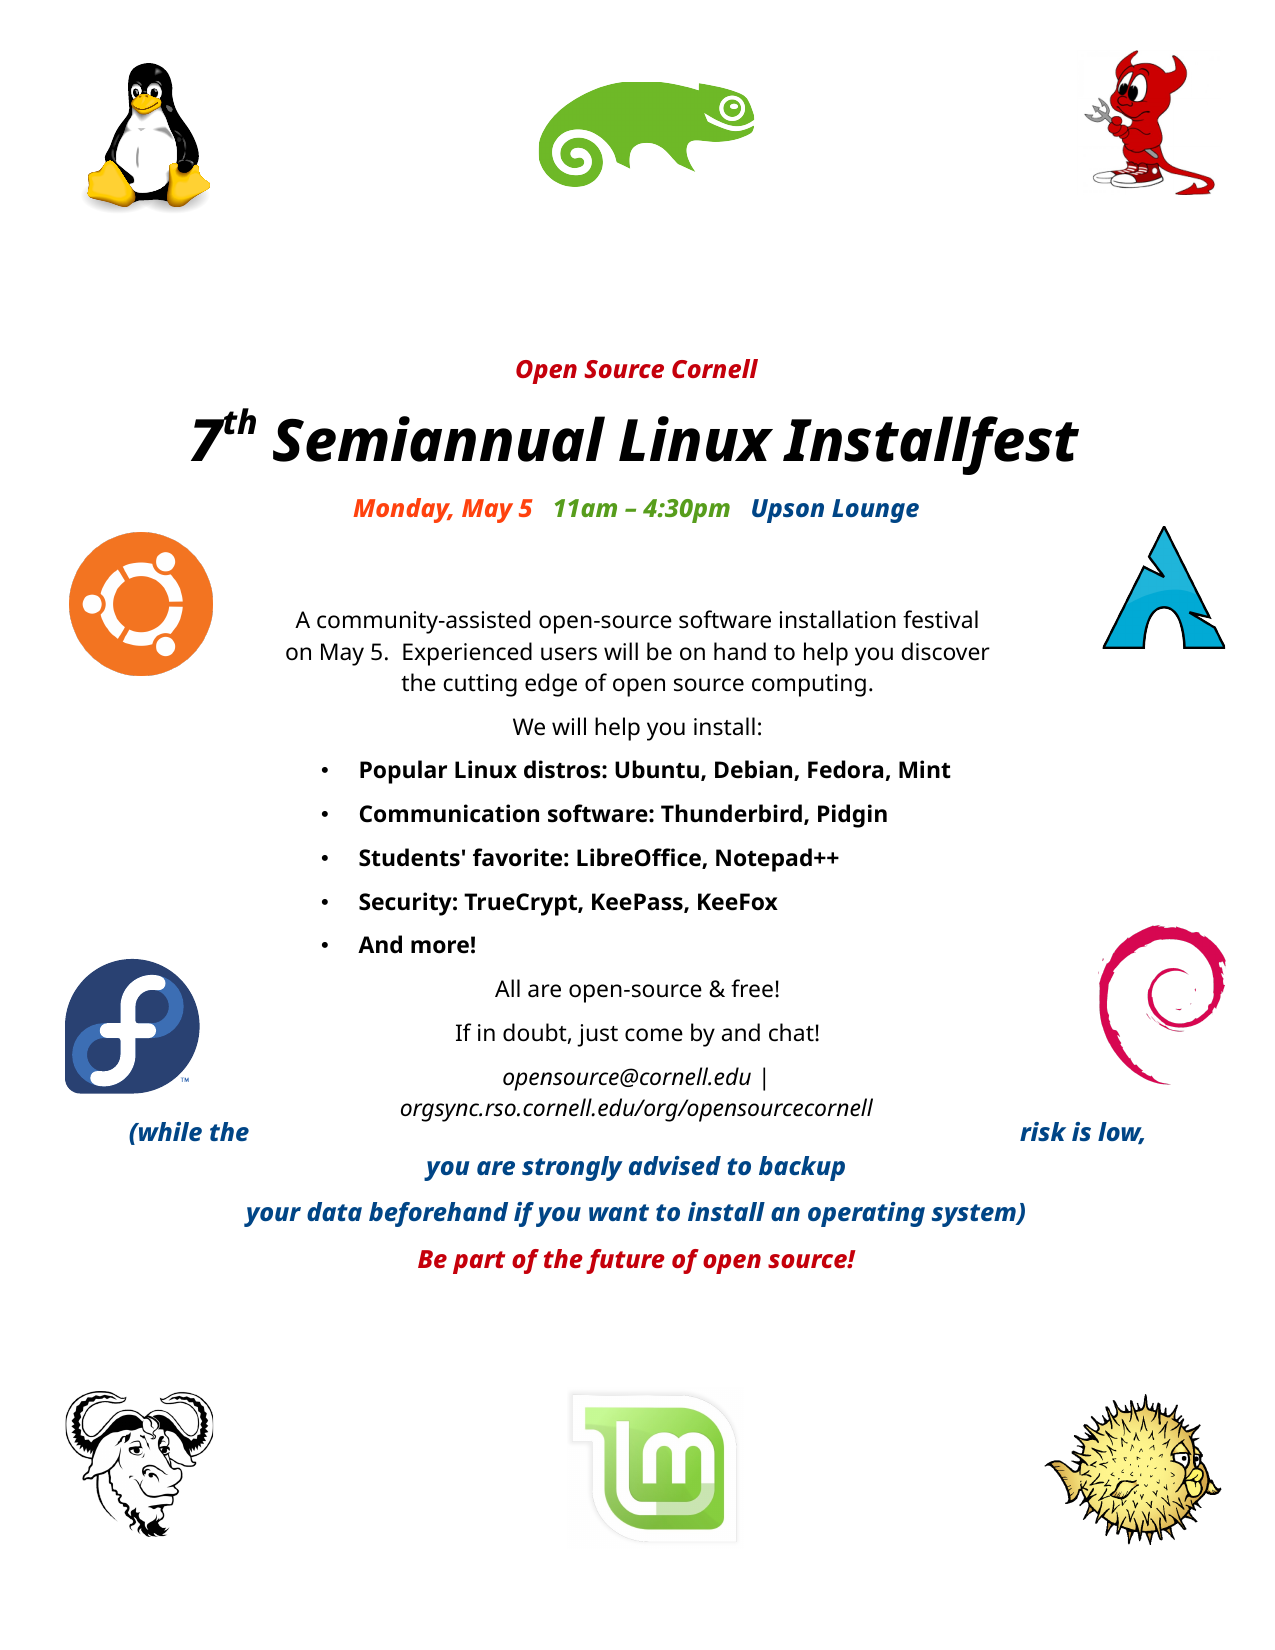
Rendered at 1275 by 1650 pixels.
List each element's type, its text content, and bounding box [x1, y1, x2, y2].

text We will help you install: [283, 711, 992, 742]
text (while the risk is low, you are strongly advised to backup [118, 1114, 1157, 1182]
picture [538, 82, 755, 187]
picture [992, 1393, 1275, 1545]
picture [1102, 526, 1225, 649]
list Students' favorite: LibreOffice, Notepad++ [321, 842, 992, 873]
text If in doubt, just come by and chat! [283, 1017, 992, 1048]
text Open Source Cornell [118, 352, 1157, 386]
list And more! [321, 929, 992, 961]
text Monday, May 5 11am – 4:30pm Upson Lounge [118, 491, 1157, 525]
list Communication software: Thunderbird, Pidgin [321, 798, 992, 829]
picture [61, 524, 221, 684]
text A community-assisted open-source software installation festival on May 5. Experienced users will be on hand to help you discover the cutting edge of open source computing. [283, 604, 992, 698]
picture [567, 1387, 744, 1549]
list Security: TrueCrypt, KeePass, KeeFox [321, 886, 992, 917]
picture [1096, 922, 1229, 1086]
list opensource@cornell.edu | orgsync.rso.cornell.edu/org/opensourcecornell [274, 1061, 992, 1123]
text 7th Semiannual Linux Installfest [118, 399, 1157, 478]
list Popular Linux distros: Ubuntu, Debian, Fedora, Mint [321, 754, 992, 786]
picture [65, 1391, 214, 1537]
picture [1077, 50, 1222, 195]
text All are open-source & free! [283, 973, 992, 1004]
text your data beforehand if you want to install an operating system) [118, 1195, 1157, 1229]
text Be part of the future of open source! [118, 1242, 1157, 1276]
